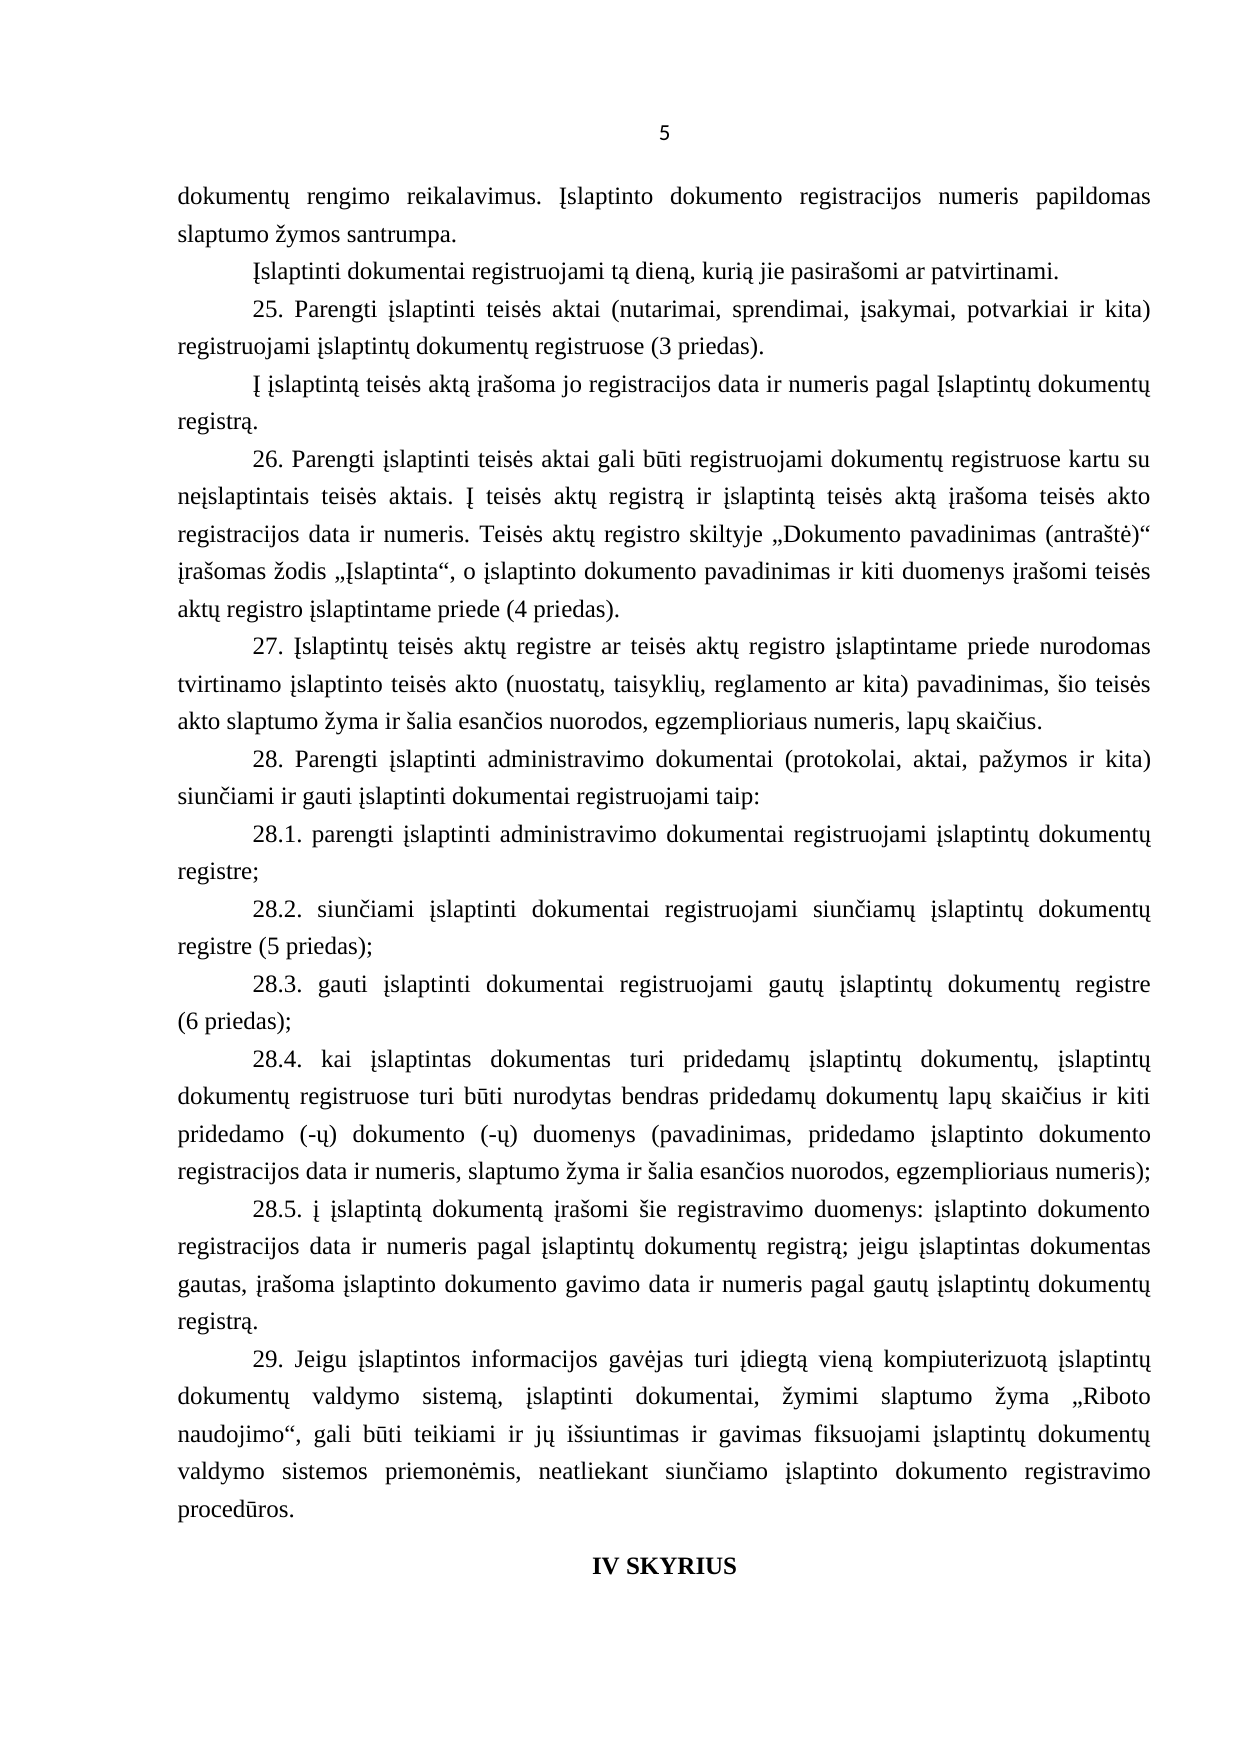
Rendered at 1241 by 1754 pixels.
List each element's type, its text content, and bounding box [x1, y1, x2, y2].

text 25. Parengti įslaptinti teisės aktai (nutarimai, sprendimai, įsakymai, potvarkiai ir kita) registruojami įslaptintų dokumentų registruose (3 priedas). [177, 285, 1152, 360]
text dokumentų rengimo reikalavimus. Įslaptinto dokumento registracijos numeris papildomas slaptumo žymos santrumpa. [177, 172, 1152, 247]
text 28.4. kai įslaptintas dokumentas turi pridedamų įslaptintų dokumentų, įslaptintų dokumentų registruose turi būti nurodytas bendras pridedamų dokumentų lapų skaičius ir kiti pridedamo (-ų) dokumento (-ų) duomenys (pavadinimas, pridedamo įslaptinto dokumento registracijos data ir numeris, slaptumo žyma ir šalia esančios nuorodos, egzemplioriaus numeris); [177, 1035, 1152, 1185]
text 28. Parengti įslaptinti administravimo dokumentai (protokolai, aktai, pažymos ir kita) siunčiami ir gauti įslaptinti dokumentai registruojami taip: [177, 735, 1152, 810]
text Į įslaptintą teisės aktą įrašoma jo registracijos data ir numeris pagal Įslaptintų dokumentų registrą. [177, 360, 1152, 435]
text 28.5. į įslaptintą dokumentą įrašomi šie registravimo duomenys: įslaptinto dokumento registracijos data ir numeris pagal įslaptintų dokumentų registrą; jeigu įslaptintas dokumentas gautas, įrašoma įslaptinto dokumento gavimo data ir numeris pagal gautų įslaptintų dokumentų registrą. [177, 1185, 1152, 1335]
text 29. Jeigu įslaptintos informacijos gavėjas turi įdiegtą vieną kompiuterizuotą įslaptintų dokumentų valdymo sistemą, įslaptinti dokumentai, žymimi slaptumo žyma „Riboto naudojimo“, gali būti teikiami ir jų išsiuntimas ir gavimas fiksuojami įslaptintų dokumentų valdymo sistemos priemonėmis, neatliekant siunčiamo įslaptinto dokumento registravimo procedūros. [177, 1335, 1152, 1522]
text 28.3. gauti įslaptinti dokumentai registruojami gautų įslaptintų dokumentų registre (6 priedas); [177, 960, 1152, 1035]
text Įslaptinti dokumentai registruojami tą dieną, kurią jie pasirašomi ar patvirtinami. [177, 247, 1152, 285]
text 26. Parengti įslaptinti teisės aktai gali būti registruojami dokumentų registruose kartu su neįslaptintais teisės aktais. Į teisės aktų registrą ir įslaptintą teisės aktą įrašoma teisės akto registracijos data ir numeris. Teisės aktų registro skiltyje „Dokumento pavadinimas (antraštė)“ įrašomas žodis „Įslaptinta“, o įslaptinto dokumento pavadinimas ir kiti duomenys įrašomi teisės aktų registro įslaptintame priede (4 priedas). [177, 435, 1152, 622]
text 28.2. siunčiami įslaptinti dokumentai registruojami siunčiamų įslaptintų dokumentų registre (5 priedas); [177, 885, 1152, 960]
text IV SKYRIUS [177, 1551, 1152, 1580]
text 28.1. parengti įslaptinti administravimo dokumentai registruojami įslaptintų dokumentų registre; [177, 810, 1152, 885]
text 27. Įslaptintų teisės aktų registre ar teisės aktų registro įslaptintame priede nurodomas tvirtinamo įslaptinto teisės akto (nuostatų, taisyklių, reglamento ar kita) pavadinimas, šio teisės akto slaptumo žyma ir šalia esančios nuorodos, egzemplioriaus numeris, lapų skaičius. [177, 622, 1152, 735]
